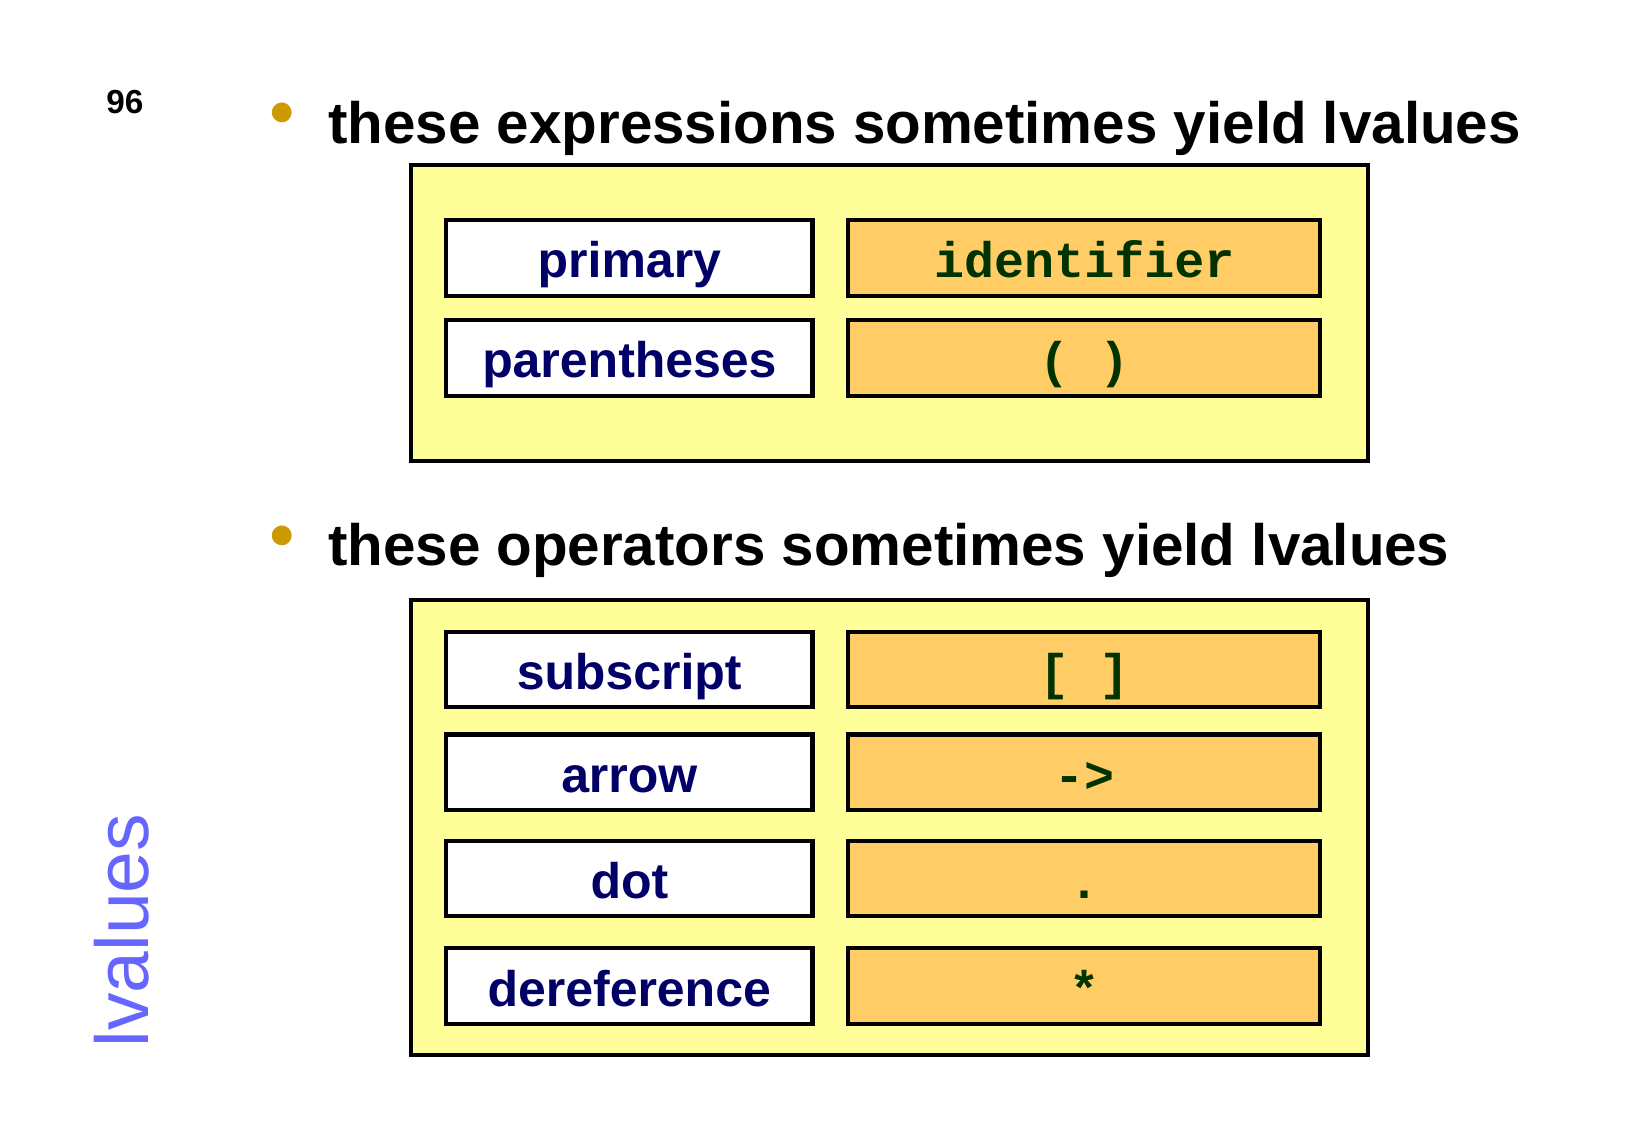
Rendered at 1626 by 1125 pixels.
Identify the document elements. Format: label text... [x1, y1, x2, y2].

text_box . [847, 840, 1321, 917]
text_box -> [847, 734, 1321, 811]
text_box dot [446, 840, 813, 917]
text_box dereference [446, 948, 813, 1024]
text_box [ ] [847, 631, 1321, 708]
title lvalues [50, 187, 188, 1063]
text_box subscript [446, 631, 813, 708]
text_box * [847, 948, 1321, 1024]
text_box arrow [446, 734, 813, 811]
list these expressions sometimes yield lvalues these operators sometimes yield lvalues [256, 77, 1565, 1078]
text_box [410, 599, 1368, 1055]
